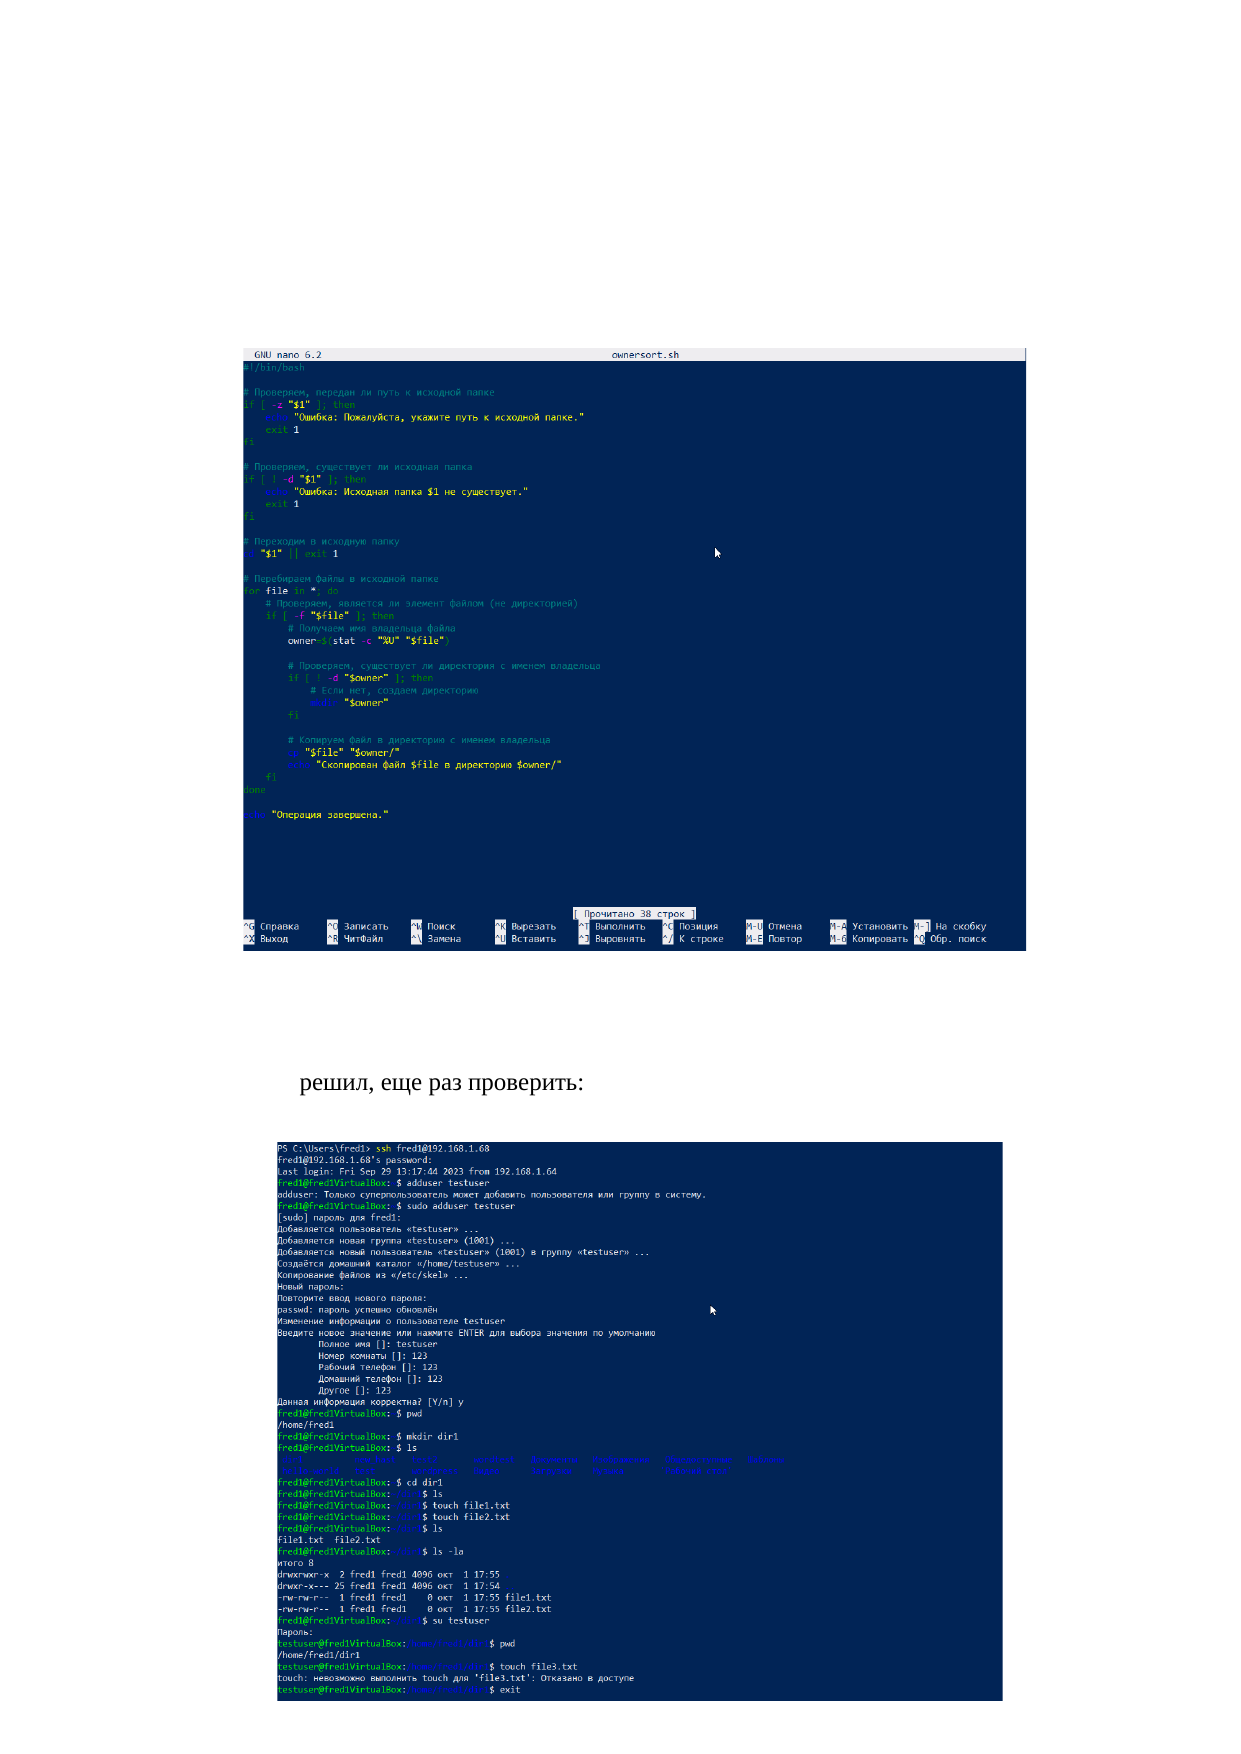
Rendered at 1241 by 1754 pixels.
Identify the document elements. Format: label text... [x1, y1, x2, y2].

picture [277, 1142, 1003, 1701]
text решил, еще раз проверить: [118, 1067, 1122, 1096]
picture [243, 348, 1027, 951]
